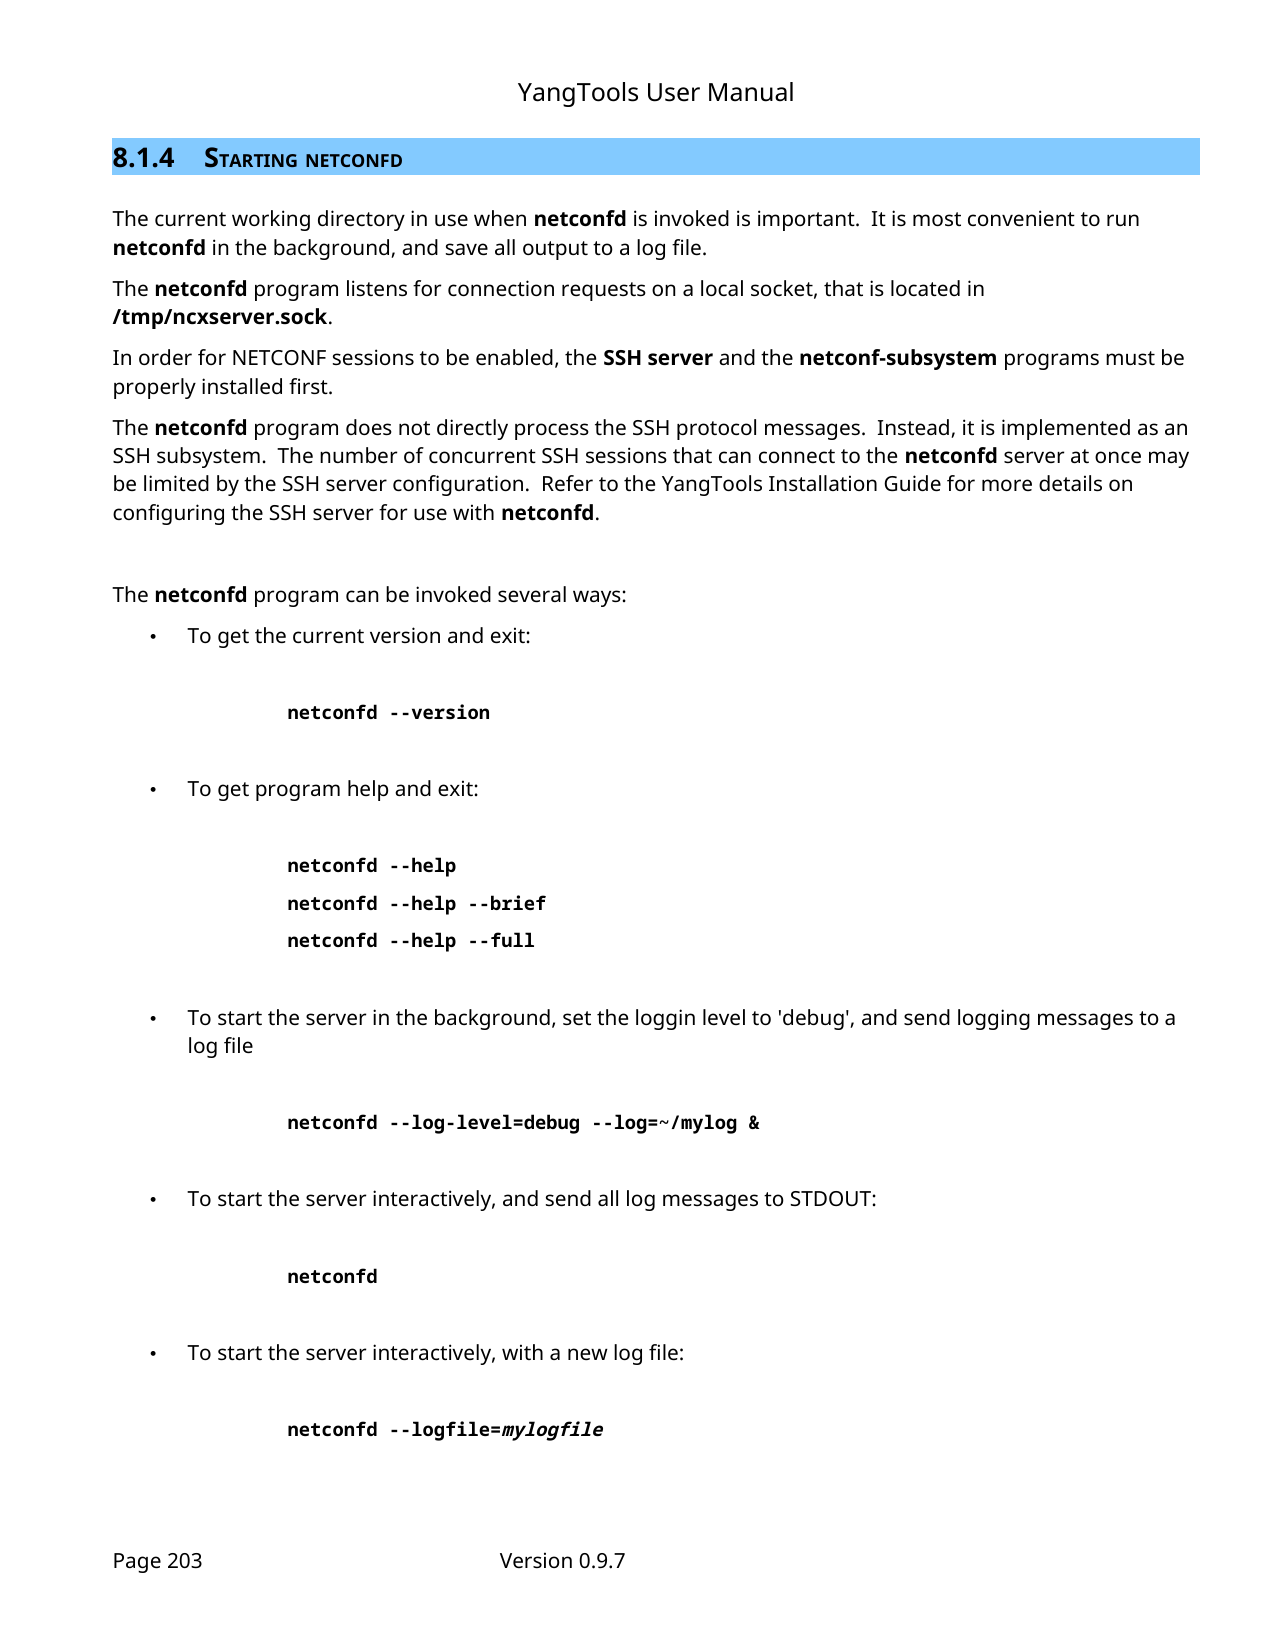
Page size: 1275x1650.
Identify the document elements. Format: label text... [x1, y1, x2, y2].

text netconfd --help --brief [139, 890, 1200, 916]
list To start the server interactively, and send all log messages to STDOUT: [150, 1184, 1200, 1213]
text netconfd [139, 1263, 1200, 1288]
text netconfd --version [139, 699, 1200, 725]
text In order for NETCONF sessions to be enabled, the SSH server and the netconf-subsystem programs must be properly installed first. [112, 343, 1200, 400]
text The current working directory in use when netconfd is invoked is important. It is most convenient to run netconfd in the background, and save all output to a log file. [112, 204, 1200, 261]
list To start the server in the background, set the loggin level to 'debug', and send logging messages to a log file [150, 1003, 1200, 1059]
list To get program help and exit: [150, 774, 1200, 803]
text netconfd --logfile=mylogfile [139, 1416, 1200, 1442]
subtitle Starting netconfd [112, 138, 1200, 175]
text The netconfd program does not directly process the SSH protocol messages. Instead, it is implemented as an SSH subsystem. The number of concurrent SSH sessions that can connect to the netconfd server at once may be limited by the SSH server configuration. Refer to the YangTools Installation Guide for more details on configuring the SSH server for use with netconfd. [112, 413, 1200, 526]
list To get the current version and exit: [150, 621, 1200, 649]
text The netconfd program can be invoked several ways: [112, 580, 1200, 608]
text netconfd --help [139, 853, 1200, 878]
text The netconfd program listens for connection requests on a local socket, that is located in /tmp/ncxserver.sock. [112, 274, 1200, 331]
text netconfd --help --full [139, 928, 1200, 953]
text netconfd --log-level=debug --log=~/mylog & [139, 1109, 1200, 1135]
list To start the server interactively, with a new log file: [150, 1338, 1200, 1366]
